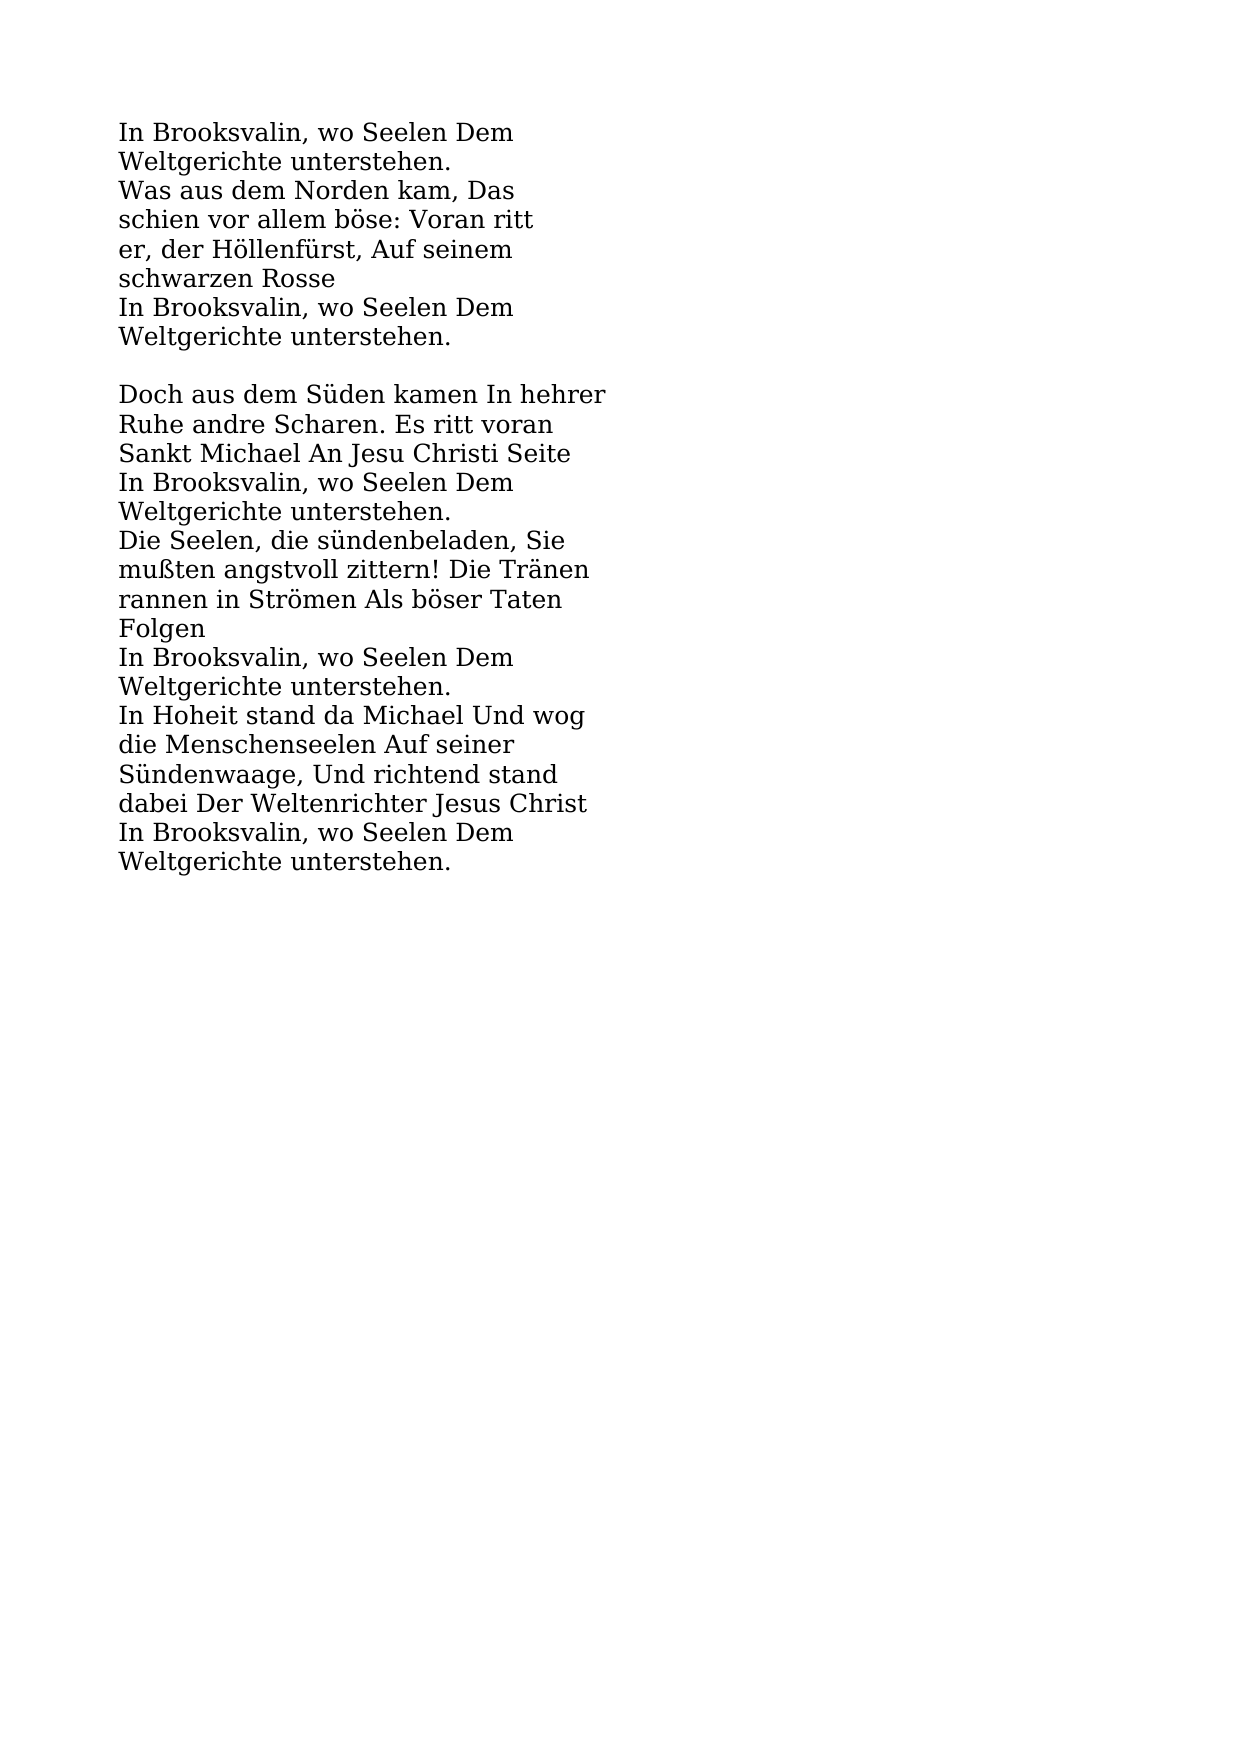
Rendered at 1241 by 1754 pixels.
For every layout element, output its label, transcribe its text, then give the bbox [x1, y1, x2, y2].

text Weltgerichte unterstehen. [118, 497, 1122, 526]
text Weltgerichte unterstehen. [118, 847, 1122, 876]
text Weltgerichte unterstehen. [118, 672, 1122, 701]
text Was aus dem Norden kam, Das [118, 176, 1122, 206]
text Sankt Michael An Jesu Christi Seite [118, 439, 1122, 468]
text mußten angstvoll zittern! Die Tränen [118, 556, 1122, 585]
text Weltgerichte unterstehen. [118, 322, 1122, 351]
text Doch aus dem Süden kamen In hehrer [118, 381, 1122, 410]
text er, der Höllenfürst, Auf seinem [118, 235, 1122, 264]
text In Brooksvalin, wo Seelen Dem [118, 468, 1122, 497]
text dabei Der Weltenrichter Jesus Christ [118, 789, 1122, 818]
text Weltgerichte unterstehen. [118, 147, 1122, 176]
text Ruhe andre Scharen. Es ritt voran [118, 410, 1122, 439]
text die Menschenseelen Auf seiner [118, 731, 1122, 760]
text In Hoheit stand da Michael Und wog [118, 701, 1122, 731]
text rannen in Strömen Als böser Taten [118, 585, 1122, 614]
text Sündenwaage, Und richtend stand [118, 760, 1122, 789]
text Folgen [118, 614, 1122, 643]
text Die Seelen, die sündenbeladen, Sie [118, 526, 1122, 556]
text schien vor allem böse: Voran ritt [118, 206, 1122, 235]
text In Brooksvalin, wo Seelen Dem [118, 118, 1122, 147]
text In Brooksvalin, wo Seelen Dem [118, 643, 1122, 672]
text In Brooksvalin, wo Seelen Dem [118, 818, 1122, 847]
text schwarzen Rosse [118, 264, 1122, 293]
text In Brooksvalin, wo Seelen Dem [118, 293, 1122, 322]
